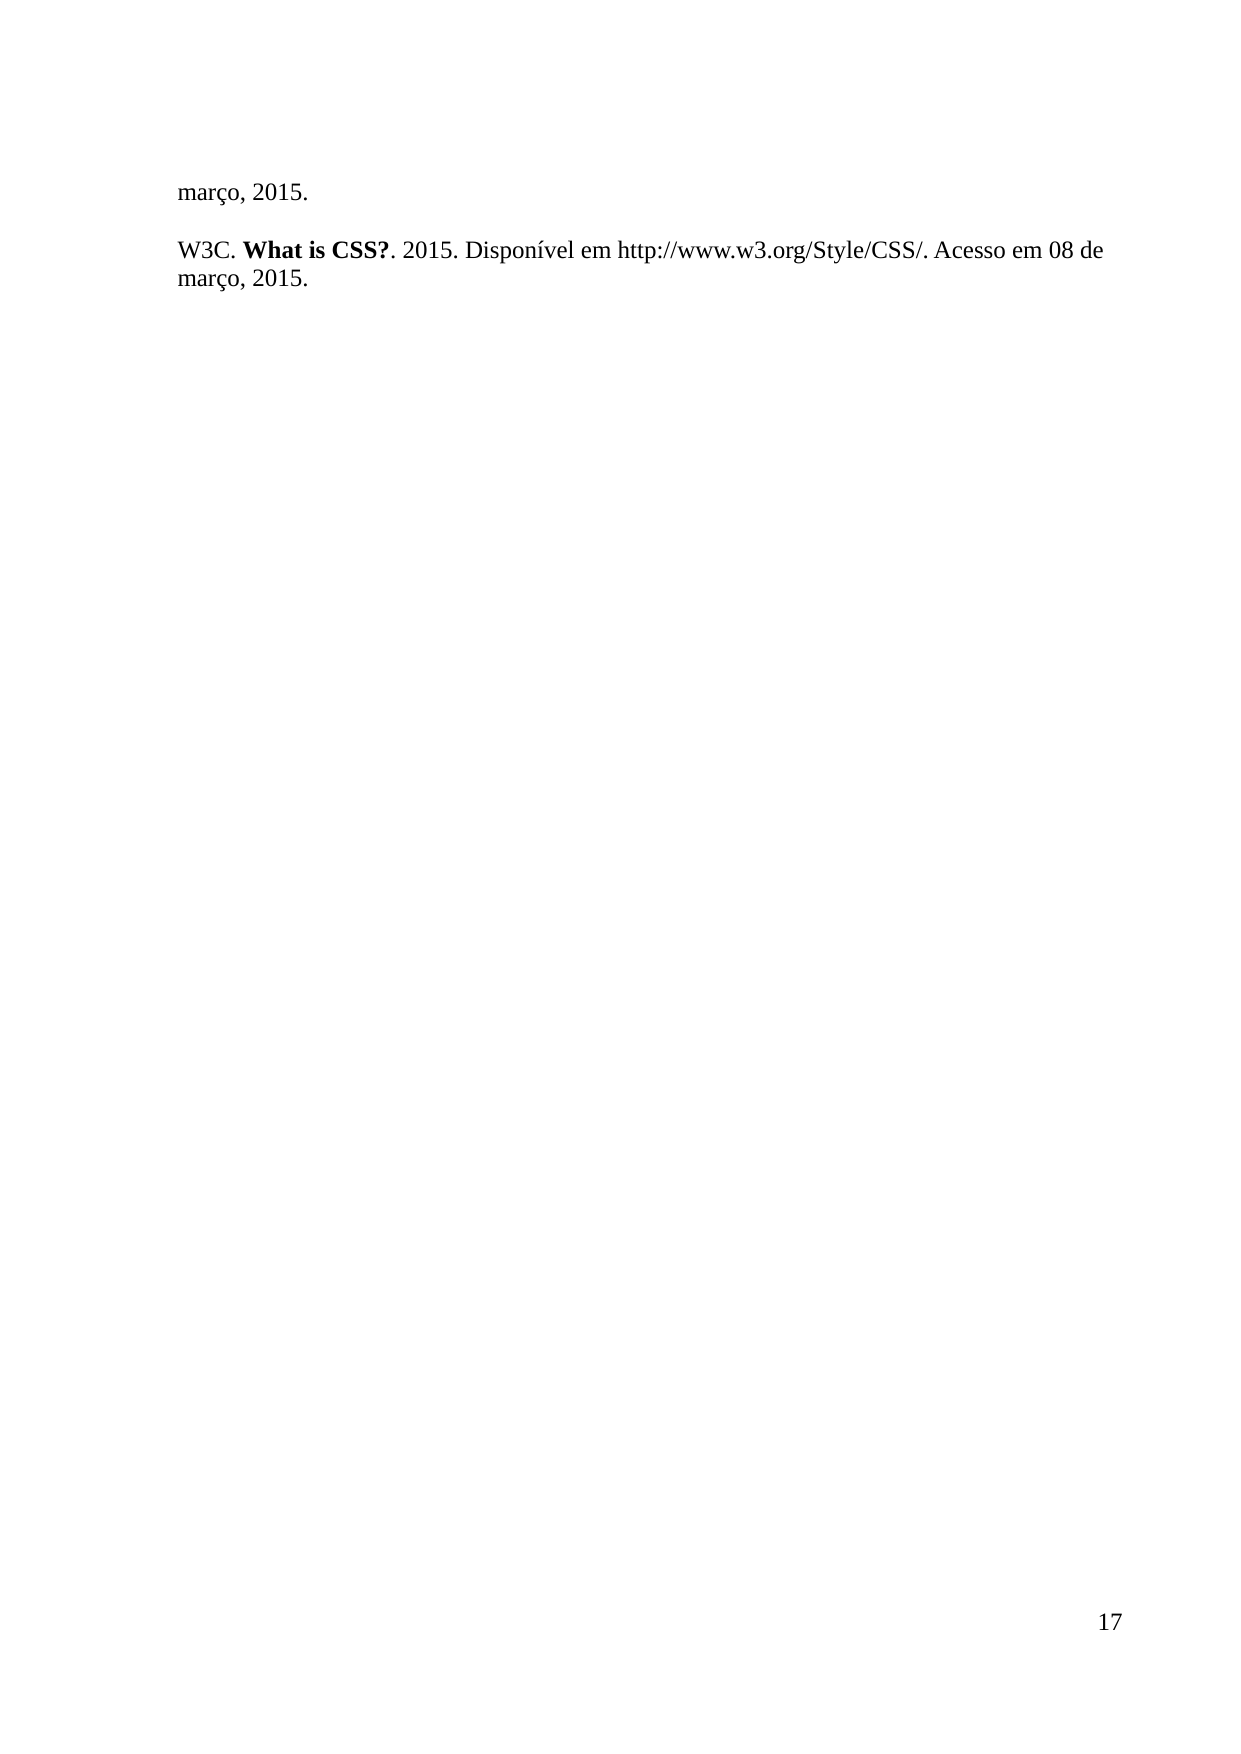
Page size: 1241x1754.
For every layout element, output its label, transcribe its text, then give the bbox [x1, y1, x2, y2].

text W3C. What is CSS?. 2015. Disponível em http://www.w3.org/Style/CSS/. Acesso em 08 de março, 2015. [177, 235, 1122, 292]
text março, 2015. [177, 177, 1122, 206]
